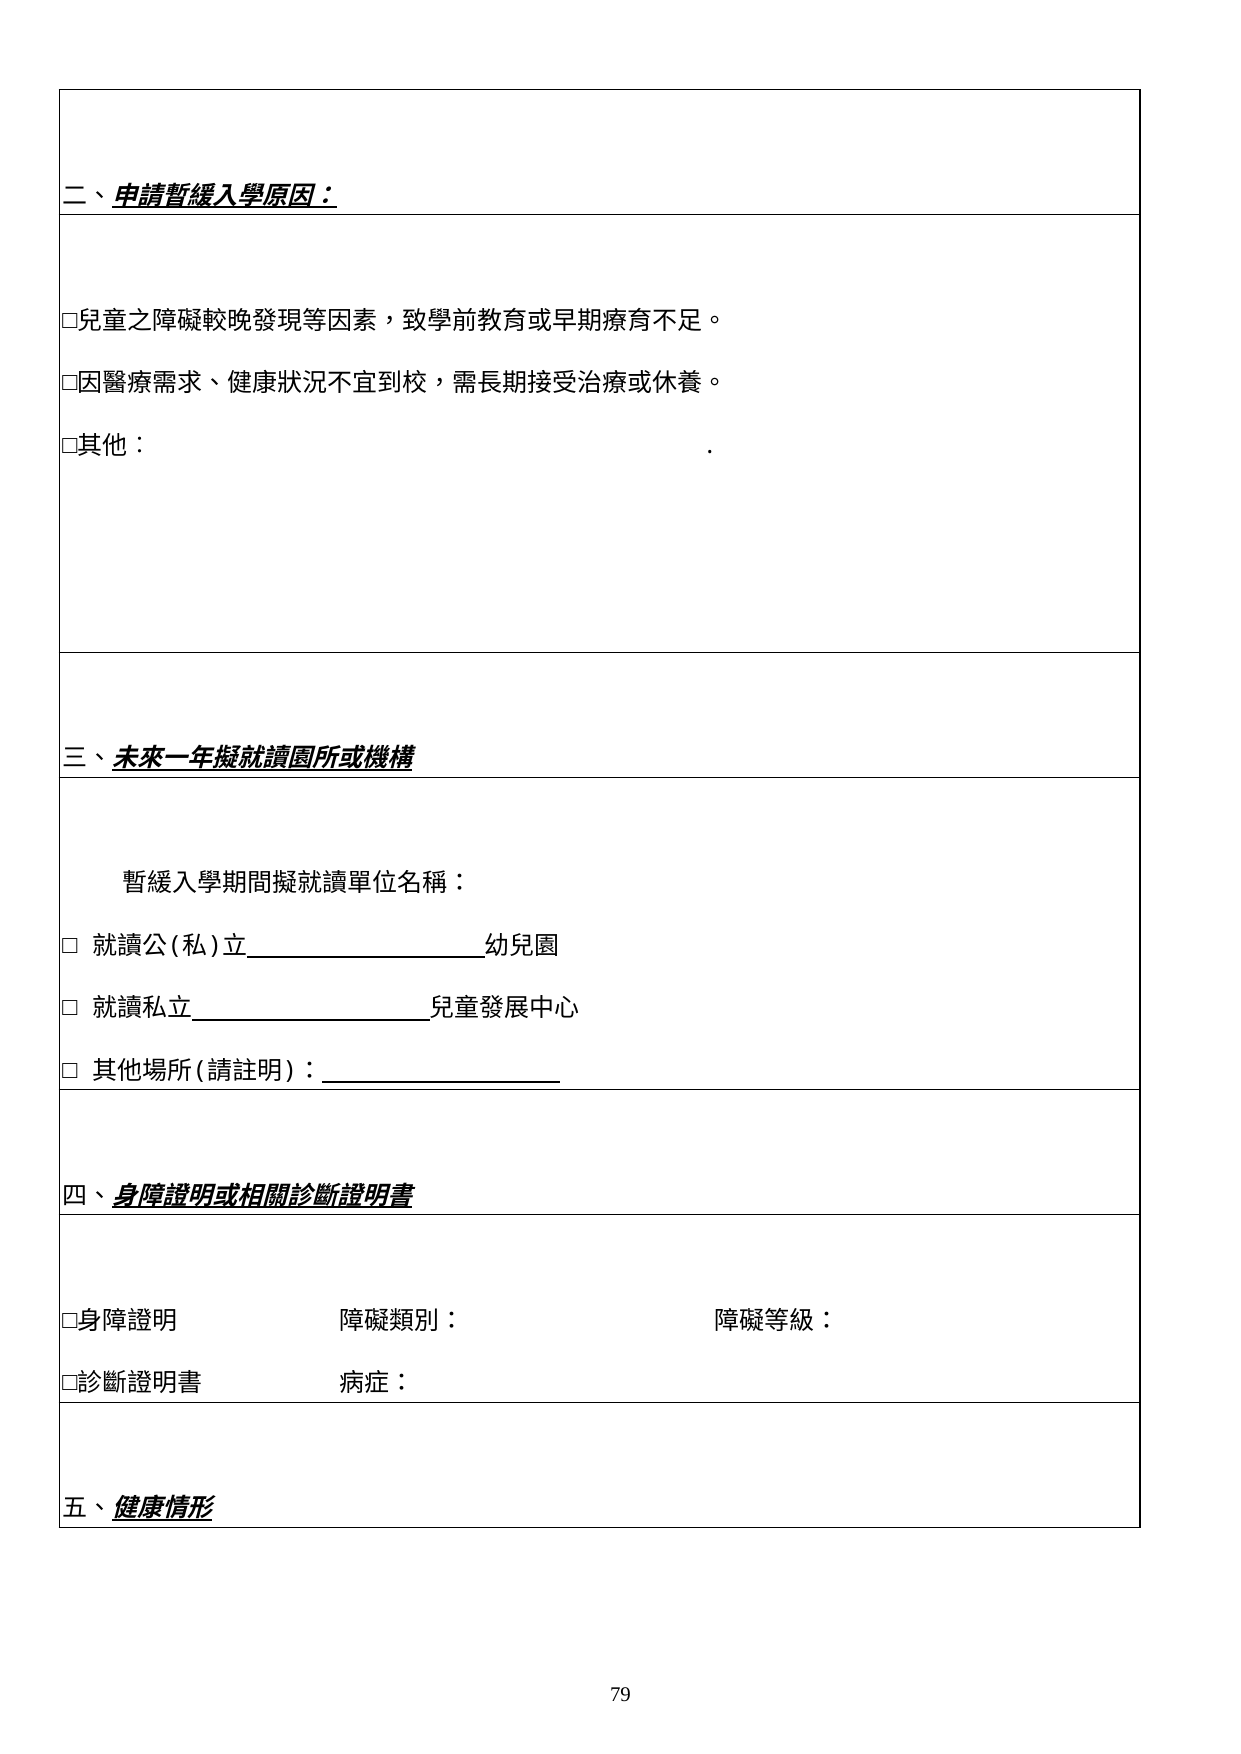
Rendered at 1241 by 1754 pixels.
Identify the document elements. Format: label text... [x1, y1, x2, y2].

table_cell 暫緩入學期間擬就讀單位名稱： □ 就讀公(私)立 幼兒園 □ 就讀私立 兒童發展中心 □ 其他場所(請註明)： [60, 778, 1139, 1089]
table_cell 五、健康情形 [60, 1403, 1139, 1527]
table_cell □兒童之障礙較晚發現等因素，致學前教育或早期療育不足。 □因醫療需求、健康狀況不宜到校，需長期接受治療或休養。 □其他︰ . [60, 215, 1139, 652]
table_cell □身障證明 障礙類別： 障礙等級： □診斷證明書 病症： [60, 1215, 1139, 1402]
table_cell 三、未來一年擬就讀園所或機構 [60, 653, 1139, 777]
table_cell 四、身障證明或相關診斷證明書 [60, 1090, 1139, 1214]
table_cell 二、申請暫緩入學原因： [60, 90, 1139, 214]
